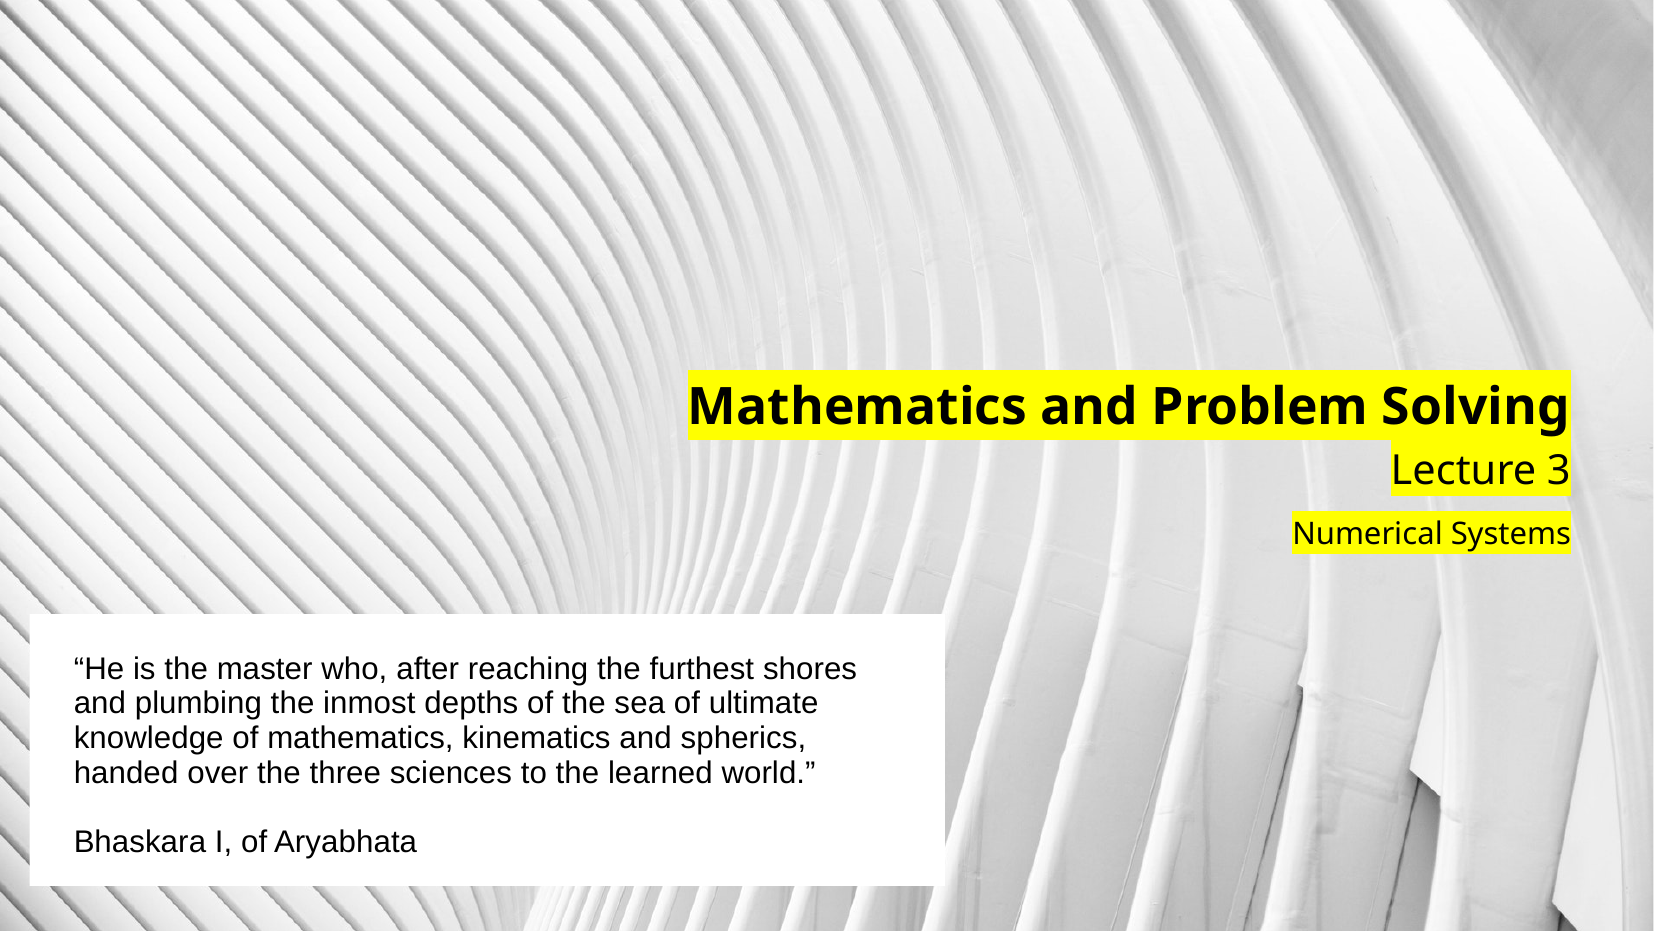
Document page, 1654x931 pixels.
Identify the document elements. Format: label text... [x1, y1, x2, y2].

text_box “He is the master who, after reaching the furthest shores and plumbing the inmost depths of the sea of ultimate knowledge of mathematics, kinematics and spherics, handed over the three sciences to the learned world.” Bhaskara I, of Aryabhata [59, 643, 916, 867]
picture [0, 0, 1654, 931]
text_box [29, 614, 945, 886]
list Mathematics and Problem Solving Lecture 3 Numerical Systems [82, 37, 1571, 886]
